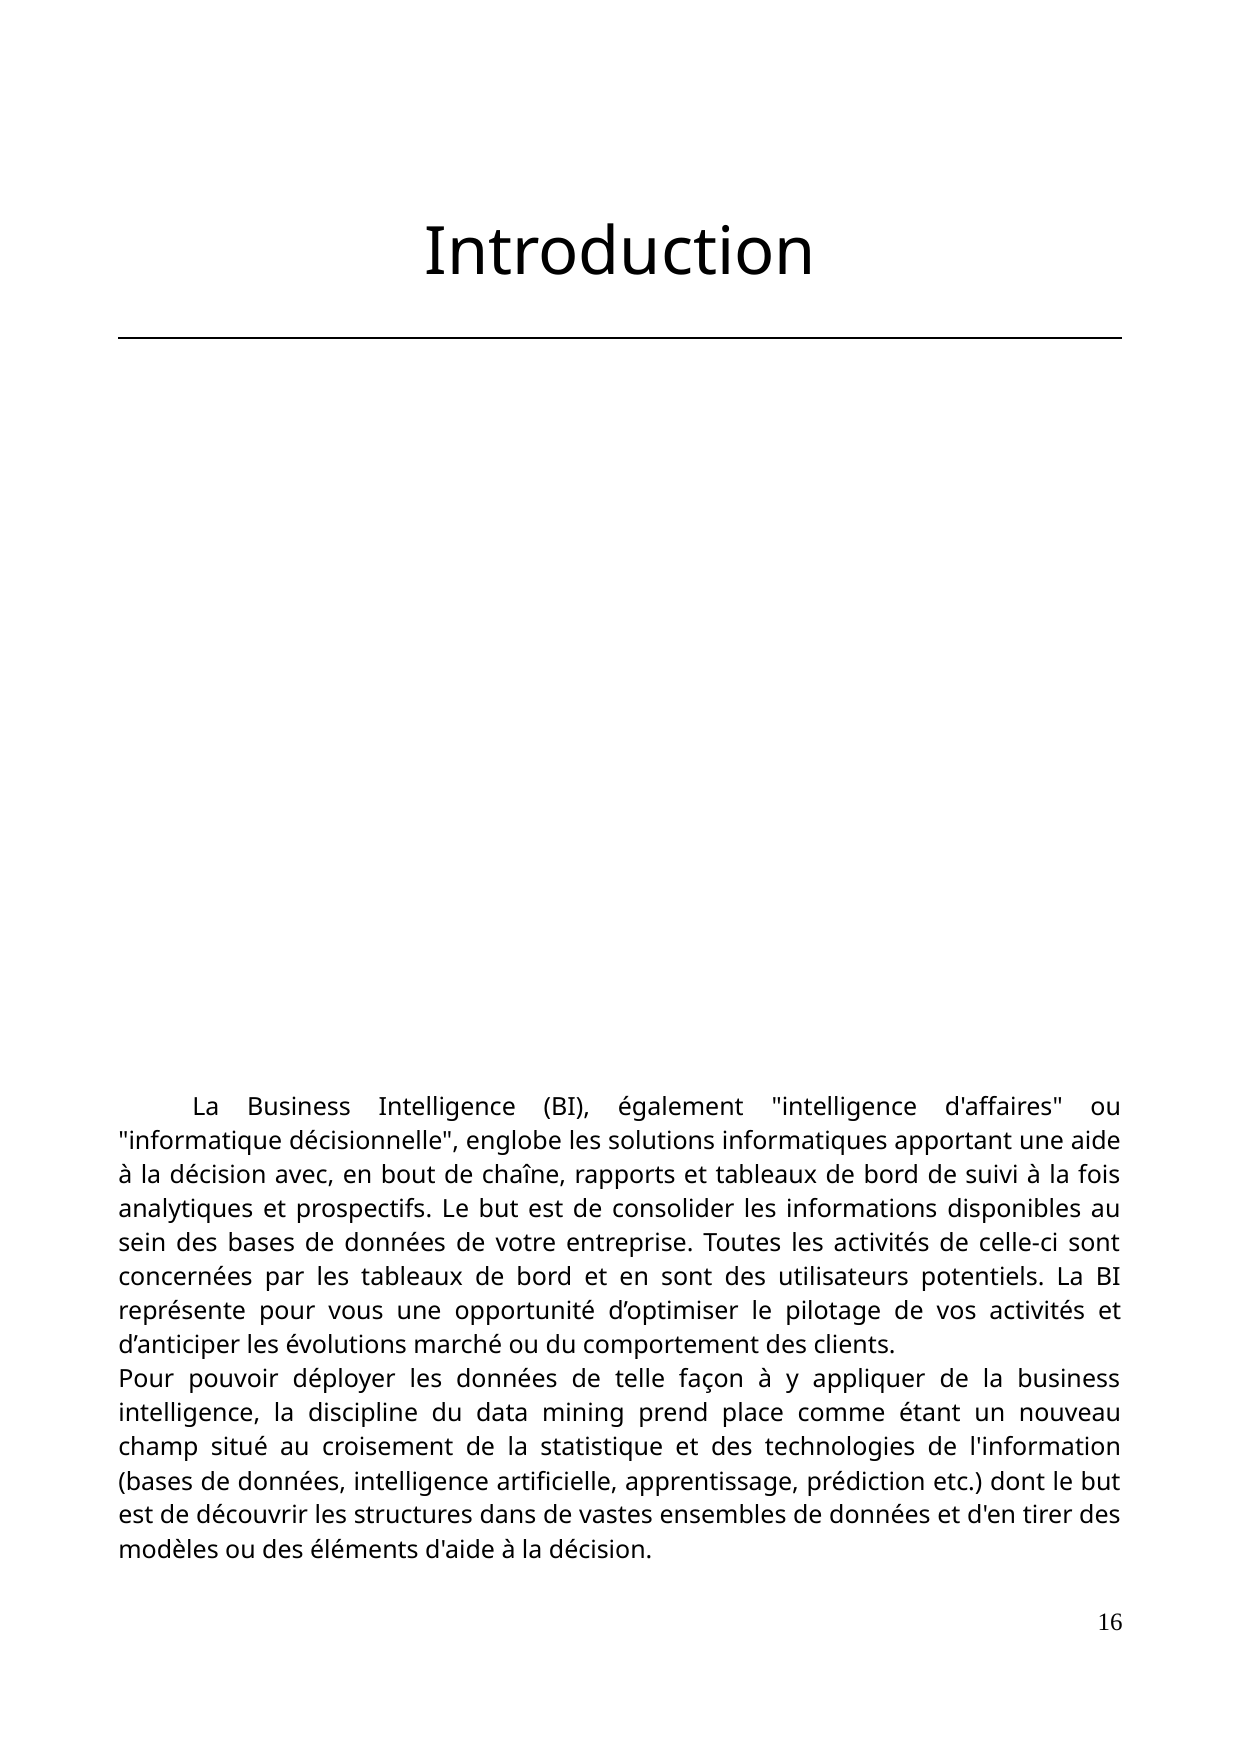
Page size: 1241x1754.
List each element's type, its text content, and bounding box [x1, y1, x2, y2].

text Introduction [118, 203, 1122, 294]
text Pour pouvoir déployer les données de telle façon à y appliquer de la business intelligence, la discipline du data mining prend place comme étant un nouveau champ situé au croisement de la statistique et des technologies de l'information (bases de données, intelligence artificielle, apprentissage, prédiction etc.) dont le but est de découvrir les structures dans de vastes ensembles de données et d'en tirer des modèles ou des éléments d'aide à la décision. [118, 1361, 1122, 1565]
text La Business Intelligence (BI), également "intelligence d'affaires" ou "informatique décisionnelle", englobe les solutions informatiques apportant une aide à la décision avec, en bout de chaîne, rapports et tableaux de bord de suivi à la fois analytiques et prospectifs. Le but est de consolider les informations disponibles au sein des bases de données de votre entreprise. Toutes les activités de celle-ci sont concernées par les tableaux de bord et en sont des utilisateurs potentiels. La BI représente pour vous une opportunité d’optimiser le pilotage de vos activités et d’anticiper les évolutions marché ou du comportement des clients. [118, 1088, 1122, 1361]
